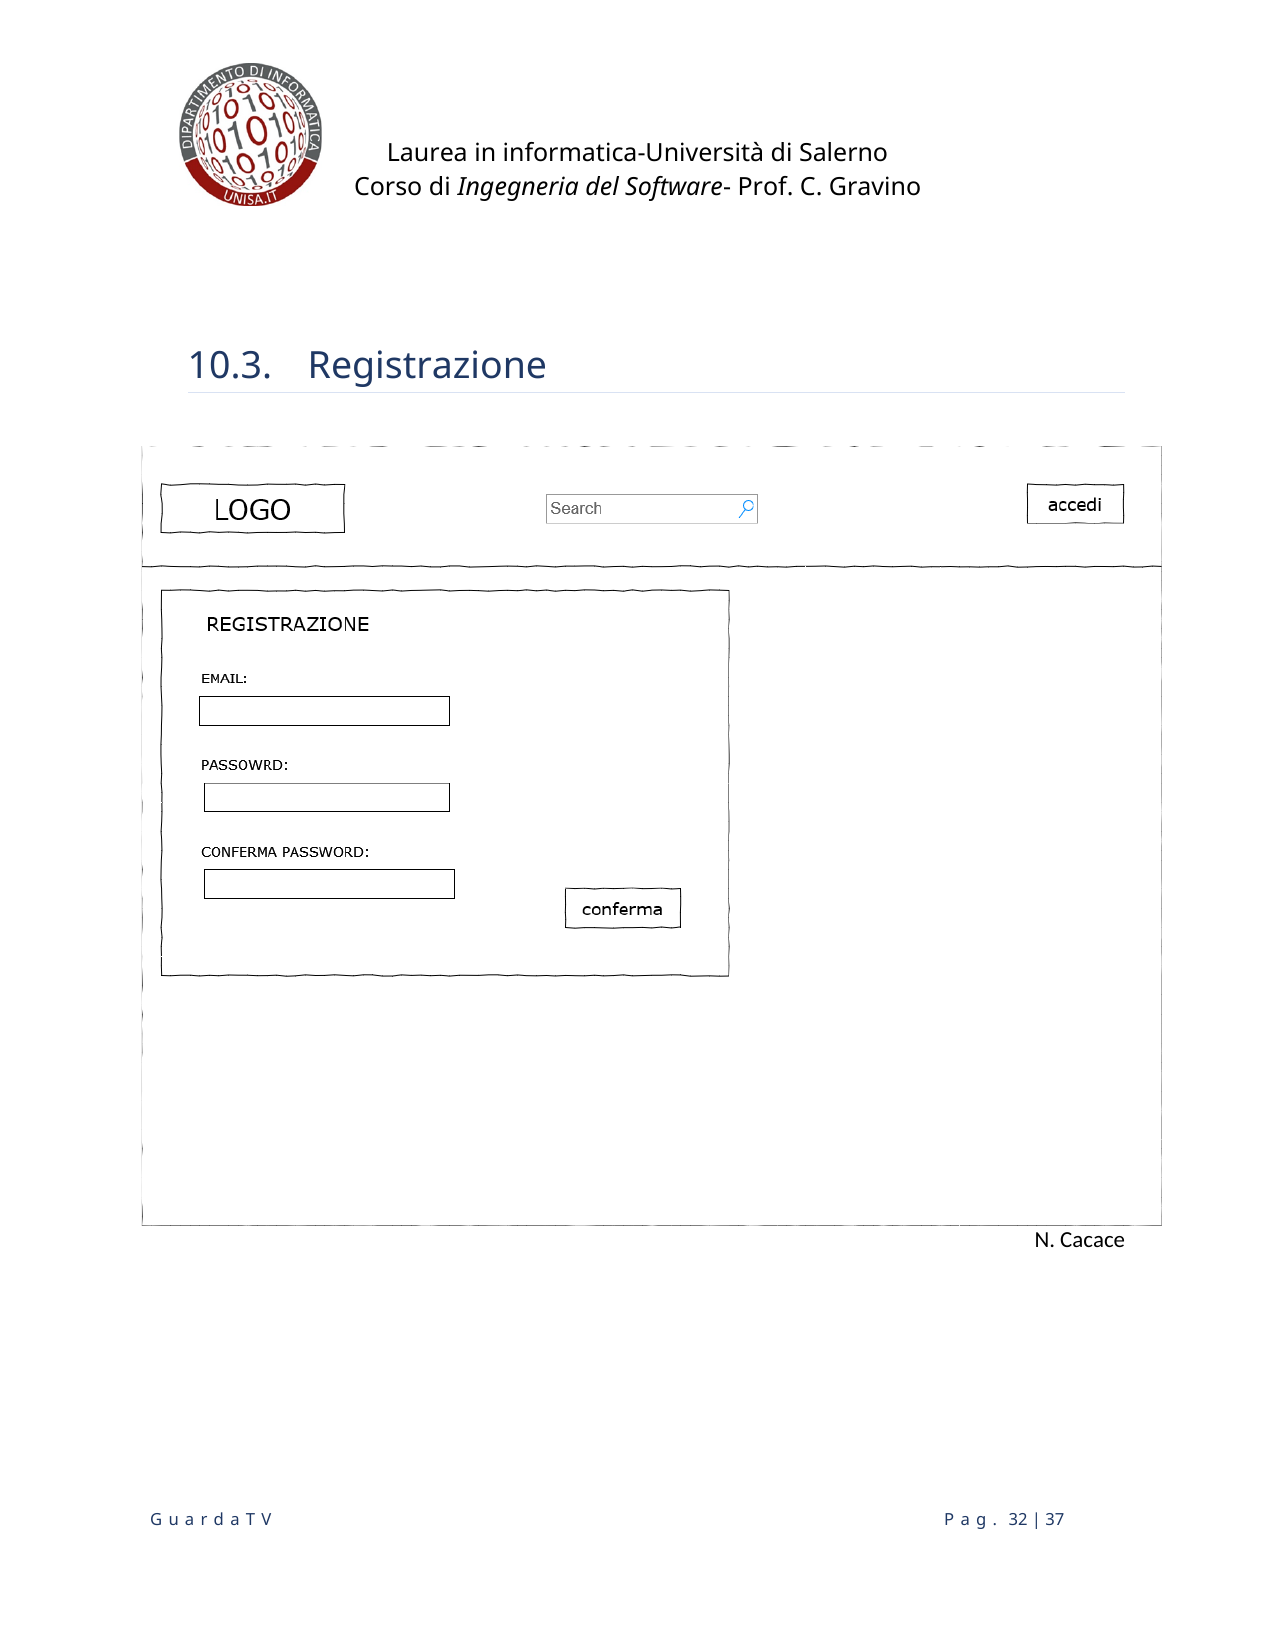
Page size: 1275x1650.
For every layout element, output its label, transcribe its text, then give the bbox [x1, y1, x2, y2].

text N. Cacace [225, 1226, 1125, 1254]
text [225, 430, 1125, 446]
list Registrazione [187, 338, 1125, 392]
